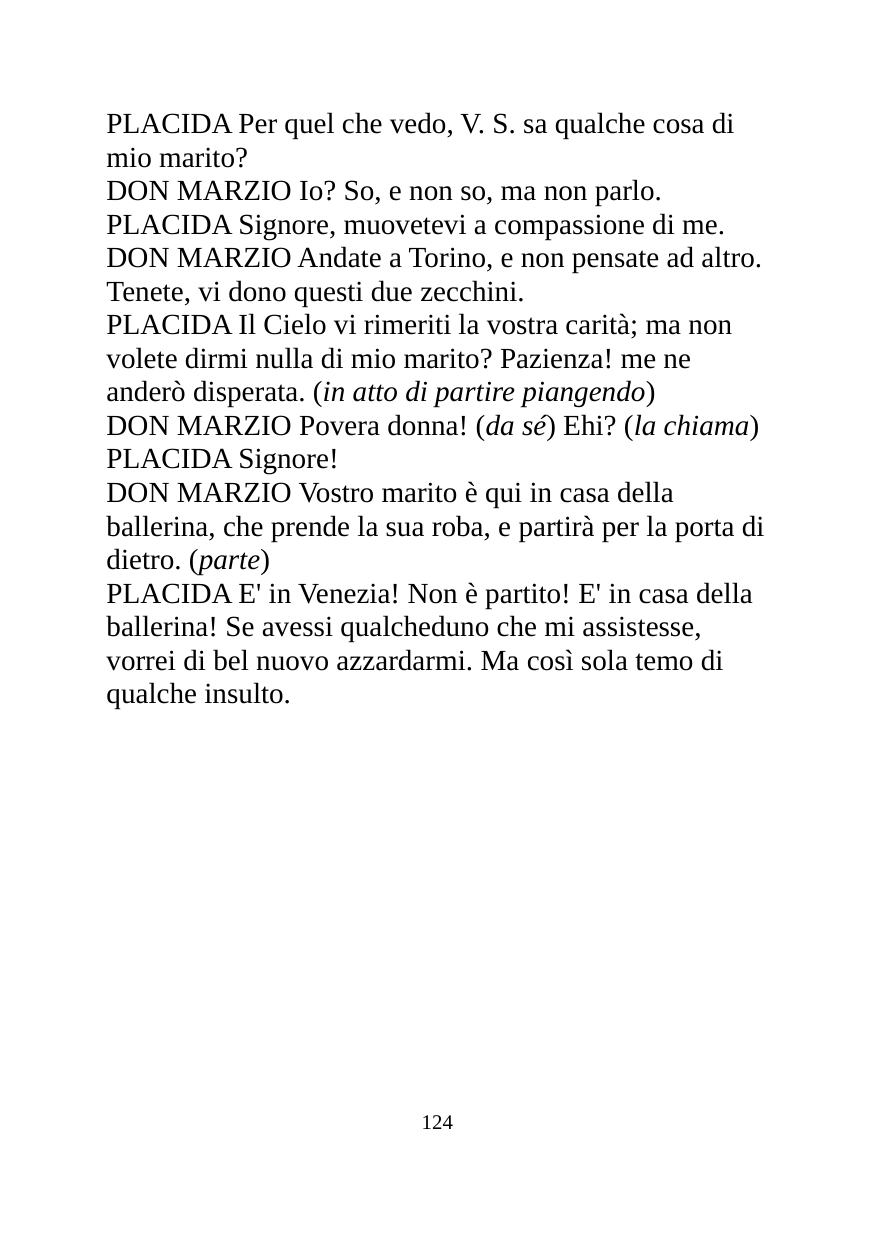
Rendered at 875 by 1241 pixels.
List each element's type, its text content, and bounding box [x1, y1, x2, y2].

text DON MARZIO Povera donna! (da sé) Ehi? (la chiama) [106, 408, 768, 442]
text DON MARZIO Io? So, e non so, ma non parlo. [106, 173, 768, 207]
text PLACIDA Signore! [106, 442, 768, 475]
text PLACIDA Per quel che vedo, V. S. sa qualche cosa di mio marito? [106, 106, 768, 173]
text PLACIDA Signore, muovetevi a compassione di me. [106, 207, 768, 240]
text PLACIDA Il Cielo vi rimeriti la vostra carità; ma non volete dirmi nulla di mio marito? Pazienza! me ne anderò disperata. (in atto di partire piangendo) [106, 307, 768, 408]
text DON MARZIO Vostro marito è qui in casa della ballerina, che prende la sua roba, e partirà per la porta di dietro. (parte) [106, 475, 768, 576]
text PLACIDA E' in Venezia! Non è partito! E' in casa della ballerina! Se avessi qualcheduno che mi assistesse, vorrei di bel nuovo azzardarmi. Ma così sola temo di qualche insulto. [106, 576, 768, 710]
text DON MARZIO Andate a Torino, e non pensate ad altro. Tenete, vi dono questi due zecchini. [106, 240, 768, 307]
